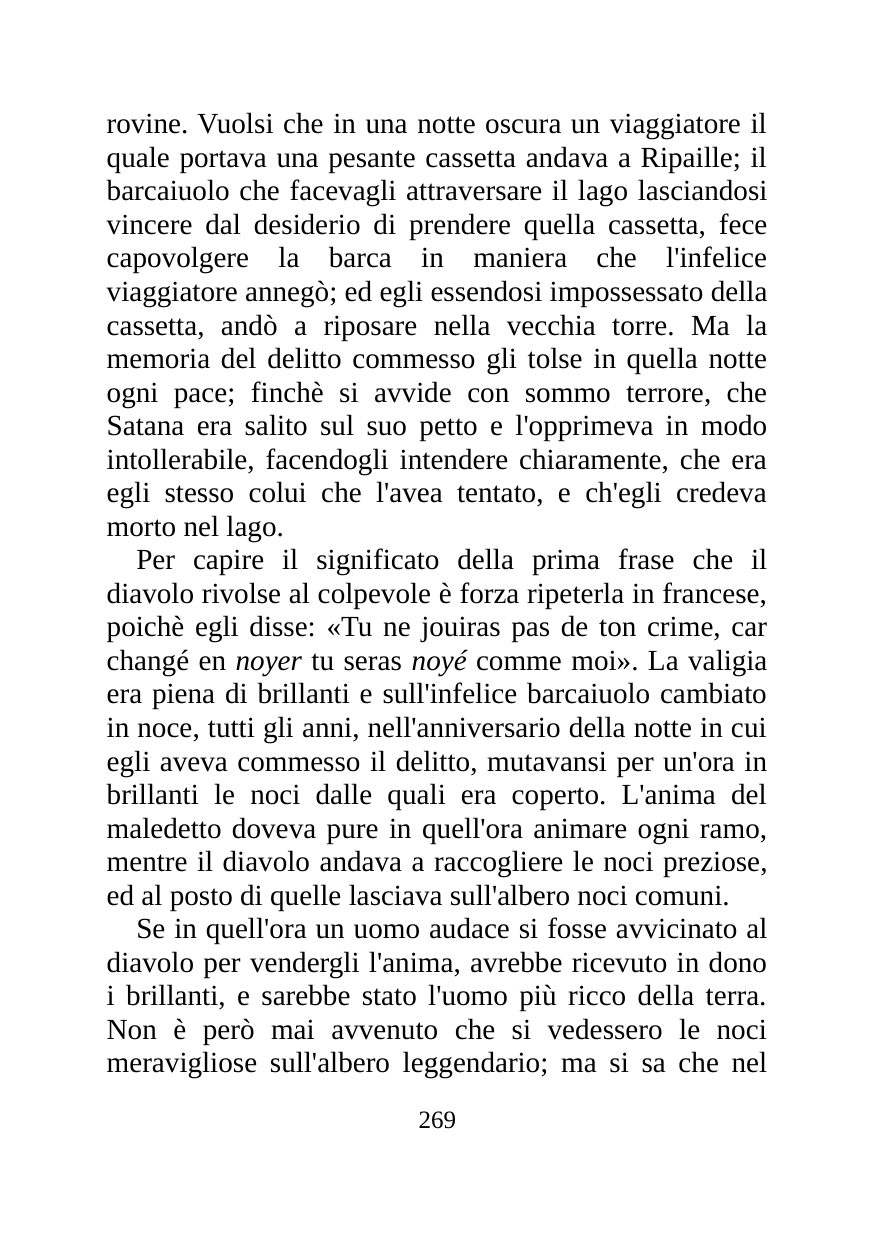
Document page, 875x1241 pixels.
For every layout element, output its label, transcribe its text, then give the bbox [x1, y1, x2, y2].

text Per capire il significato della prima frase che il diavolo rivolse al colpevole è forza ripeterla in francese, poichè egli disse: «Tu ne jouiras pas de ton crime, car changé en noyer tu seras noyé comme moi». La valigia era piena di brillanti e sull'infelice barcaiuolo cambiato in noce, tutti gli anni, nell'anniversario della notte in cui egli aveva commesso il delitto, mutavansi per un'ora in brillanti le noci dalle quali era coperto. L'anima del maledetto doveva pure in quell'ora animare ogni ramo, mentre il diavolo andava a raccogliere le noci preziose, ed al posto di quelle lasciava sull'albero noci comuni. [106, 542, 768, 911]
text Se in quell'ora un uomo audace si fosse avvicinato al diavolo per vendergli l'anima, avrebbe ricevuto in dono i brillanti, e sarebbe stato l'uomo più ricco della terra. Non è però mai avvenuto che si vedessero le noci meravigliose sull'albero leggendario; ma si sa che nel [106, 911, 768, 1079]
text rovine. Vuolsi che in una notte oscura un viaggiatore il quale portava una pesante cassetta andava a Ripaille; il barcaiuolo che facevagli attraversare il lago lasciandosi vincere dal desiderio di prendere quella cassetta, fece capovolgere la barca in maniera che l'infelice viaggiatore annegò; ed egli essendosi impossessato della cassetta, andò a riposare nella vecchia torre. Ma la memoria del delitto commesso gli tolse in quella notte ogni pace; finchè si avvide con sommo terrore, che Satana era salito sul suo petto e l'opprimeva in modo intollerabile, facendogli intendere chiaramente, che era egli stesso colui che l'avea tentato, e ch'egli credeva morto nel lago. [106, 106, 768, 542]
